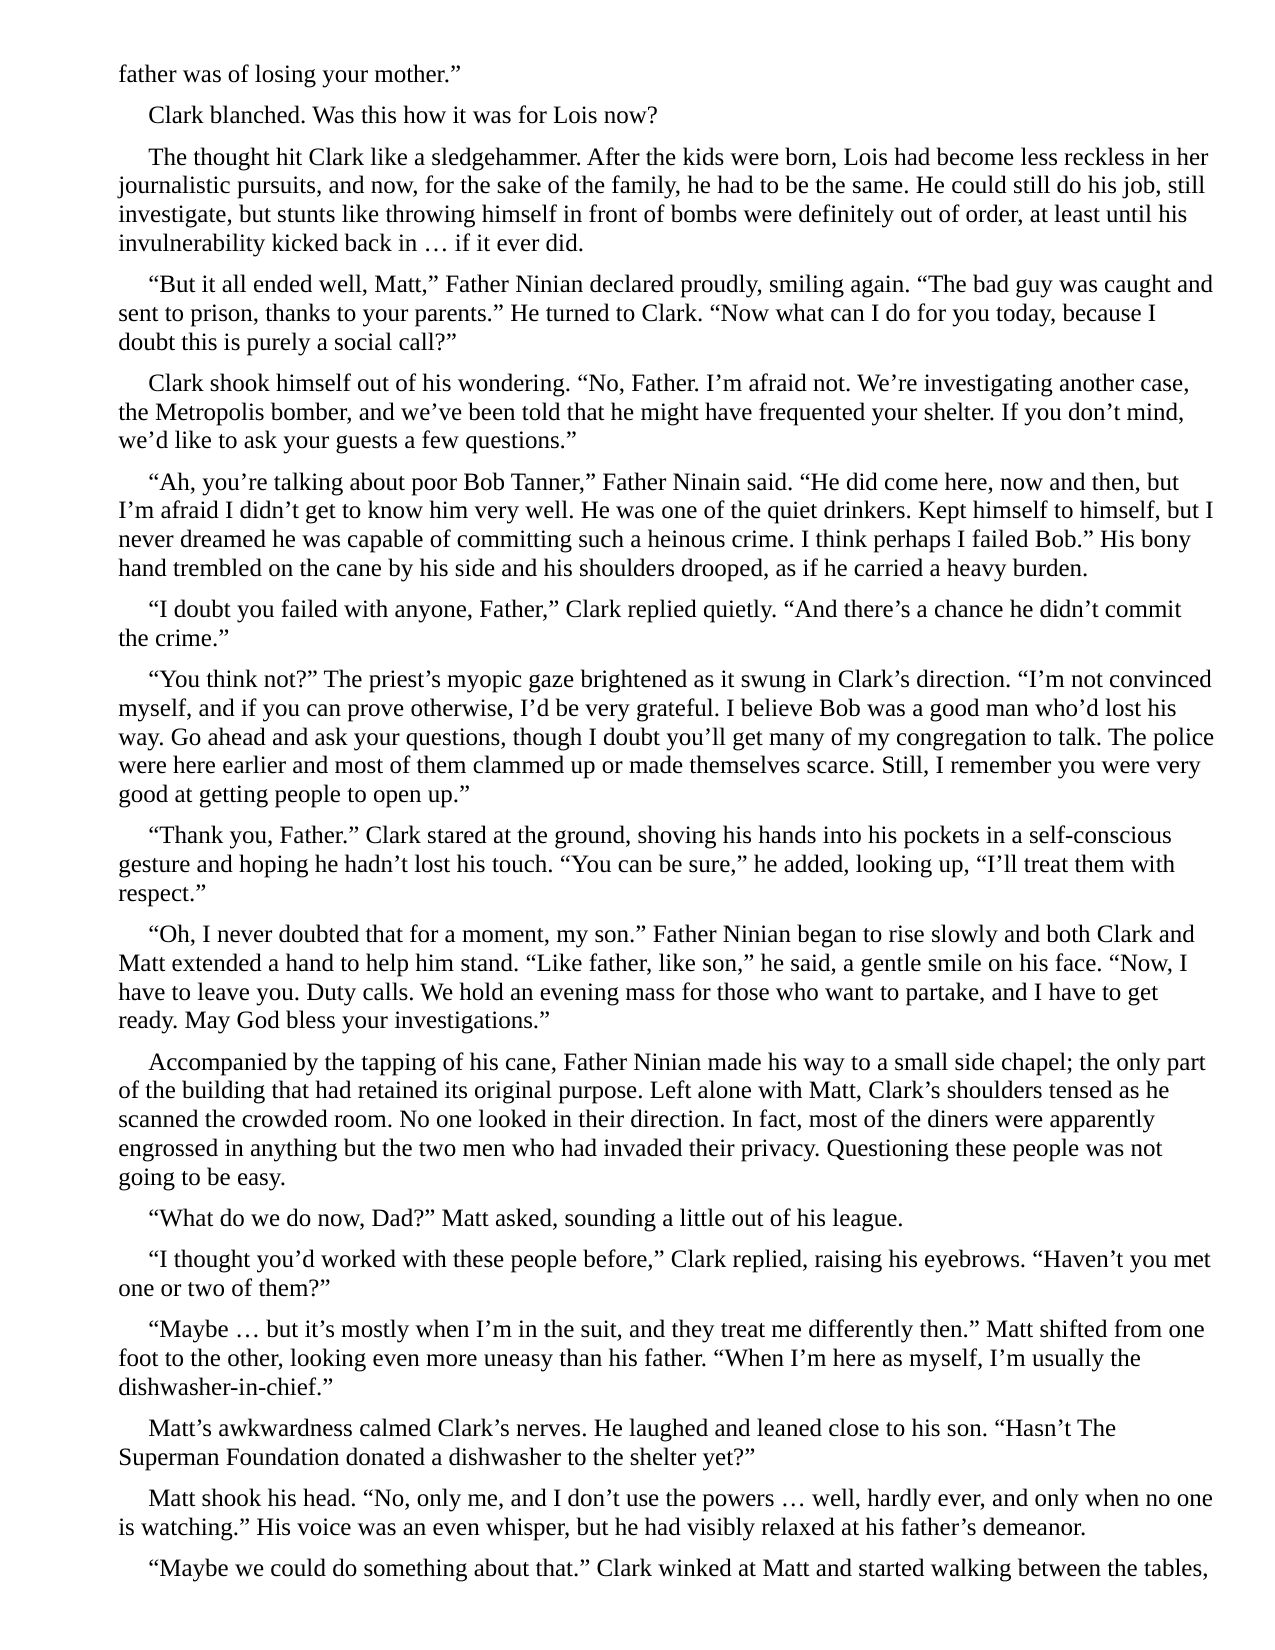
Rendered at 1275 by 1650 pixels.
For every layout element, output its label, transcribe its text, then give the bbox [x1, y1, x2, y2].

text “I thought you’d worked with these people before,” Clark replied, raising his eyebrows. “Haven’t you met one or two of them?” [118, 1244, 1216, 1302]
text Matt’s awkwardness calmed Clark’s nerves. He laughed and leaned close to his son. “Hasn’t The Superman Foundation donated a dishwasher to the shelter yet?” [118, 1413, 1216, 1470]
text Clark blanched. Was this how it was for Lois now? [118, 100, 1216, 129]
text “What do we do now, Dad?” Matt asked, sounding a little out of his league. [118, 1203, 1216, 1232]
text “But it all ended well, Matt,” Father Ninian declared proudly, smiling again. “The bad guy was caught and sent to prison, thanks to your parents.” He turned to Clark. “Now what can I do for you today, because I doubt this is purely a social call?” [118, 269, 1216, 355]
text “Oh, I never doubted that for a moment, my son.” Father Ninian began to rise slowly and both Clark and Matt extended a hand to help him stand. “Like father, like son,” he said, a gentle smile on his face. “Now, I have to leave you. Duty calls. We hold an evening mass for those who want to partake, and I have to get ready. May God bless your investigations.” [118, 919, 1216, 1034]
text “Thank you, Father.” Clark stared at the ground, shoving his hands into his pockets in a self-conscious gesture and hoping he hadn’t lost his touch. “You can be sure,” he added, looking up, “I’ll treat them with respect.” [118, 820, 1216, 907]
text “Maybe … but it’s mostly when I’m in the suit, and they treat me differently then.” Matt shifted from one foot to the other, looking even more uneasy than his father. “When I’m here as myself, I’m usually the dishwasher-in-chief.” [118, 1314, 1216, 1400]
text Accompanied by the tapping of his cane, Father Ninian made his way to a small side chapel; the only part of the building that had retained its original purpose. Left alone with Matt, Clark’s shoulders tensed as he scanned the crowded room. No one looked in their direction. In fact, most of the diners were apparently engrossed in anything but the two men who had invaded their privacy. Questioning these people was not going to be easy. [118, 1047, 1216, 1190]
text “Maybe we could do something about that.” Clark winked at Matt and started walking between the tables, [118, 1553, 1216, 1582]
text “You think not?” The priest’s myopic gaze brightened as it swung in Clark’s direction. “I’m not convinced myself, and if you can prove otherwise, I’d be very grateful. I believe Bob was a good man who’d lost his way. Go ahead and ask your questions, though I doubt you’ll get many of my congregation to talk. The police were here earlier and most of them clammed up or made themselves scarce. Still, I remember you were very good at getting people to open up.” [118, 664, 1216, 808]
text Clark shook himself out of his wondering. “No, Father. I’m afraid not. We’re investigating another case, the Metropolis bomber, and we’ve been told that he might have frequented your shelter. If you don’t mind, we’d like to ask your guests a few questions.” [118, 368, 1216, 454]
text “I doubt you failed with anyone, Father,” Clark replied quietly. “And there’s a chance he didn’t commit the crime.” [118, 594, 1216, 652]
text father was of losing your mother.” [118, 59, 1216, 88]
text Matt shook his head. “No, only me, and I don’t use the powers … well, hardly ever, and only when no one is watching.” His voice was an even whisper, but he had visibly relaxed at his father’s demeanor. [118, 1483, 1216, 1540]
text The thought hit Clark like a sledgehammer. After the kids were born, Lois had become less reckless in her journalistic pursuits, and now, for the sake of the family, he had to be the same. He could still do his job, still investigate, but stunts like throwing himself in front of bombs were definitely out of order, at least until his invulnerability kicked back in … if it ever did. [118, 142, 1216, 257]
text “Ah, you’re talking about poor Bob Tanner,” Father Ninain said. “He did come here, now and then, but I’m afraid I didn’t get to know him very well. He was one of the quiet drinkers. Kept himself to himself, but I never dreamed he was capable of committing such a heinous crime. I think perhaps I failed Bob.” His bony hand trembled on the cane by his side and his shoulders drooped, as if he carried a heavy burden. [118, 467, 1216, 582]
